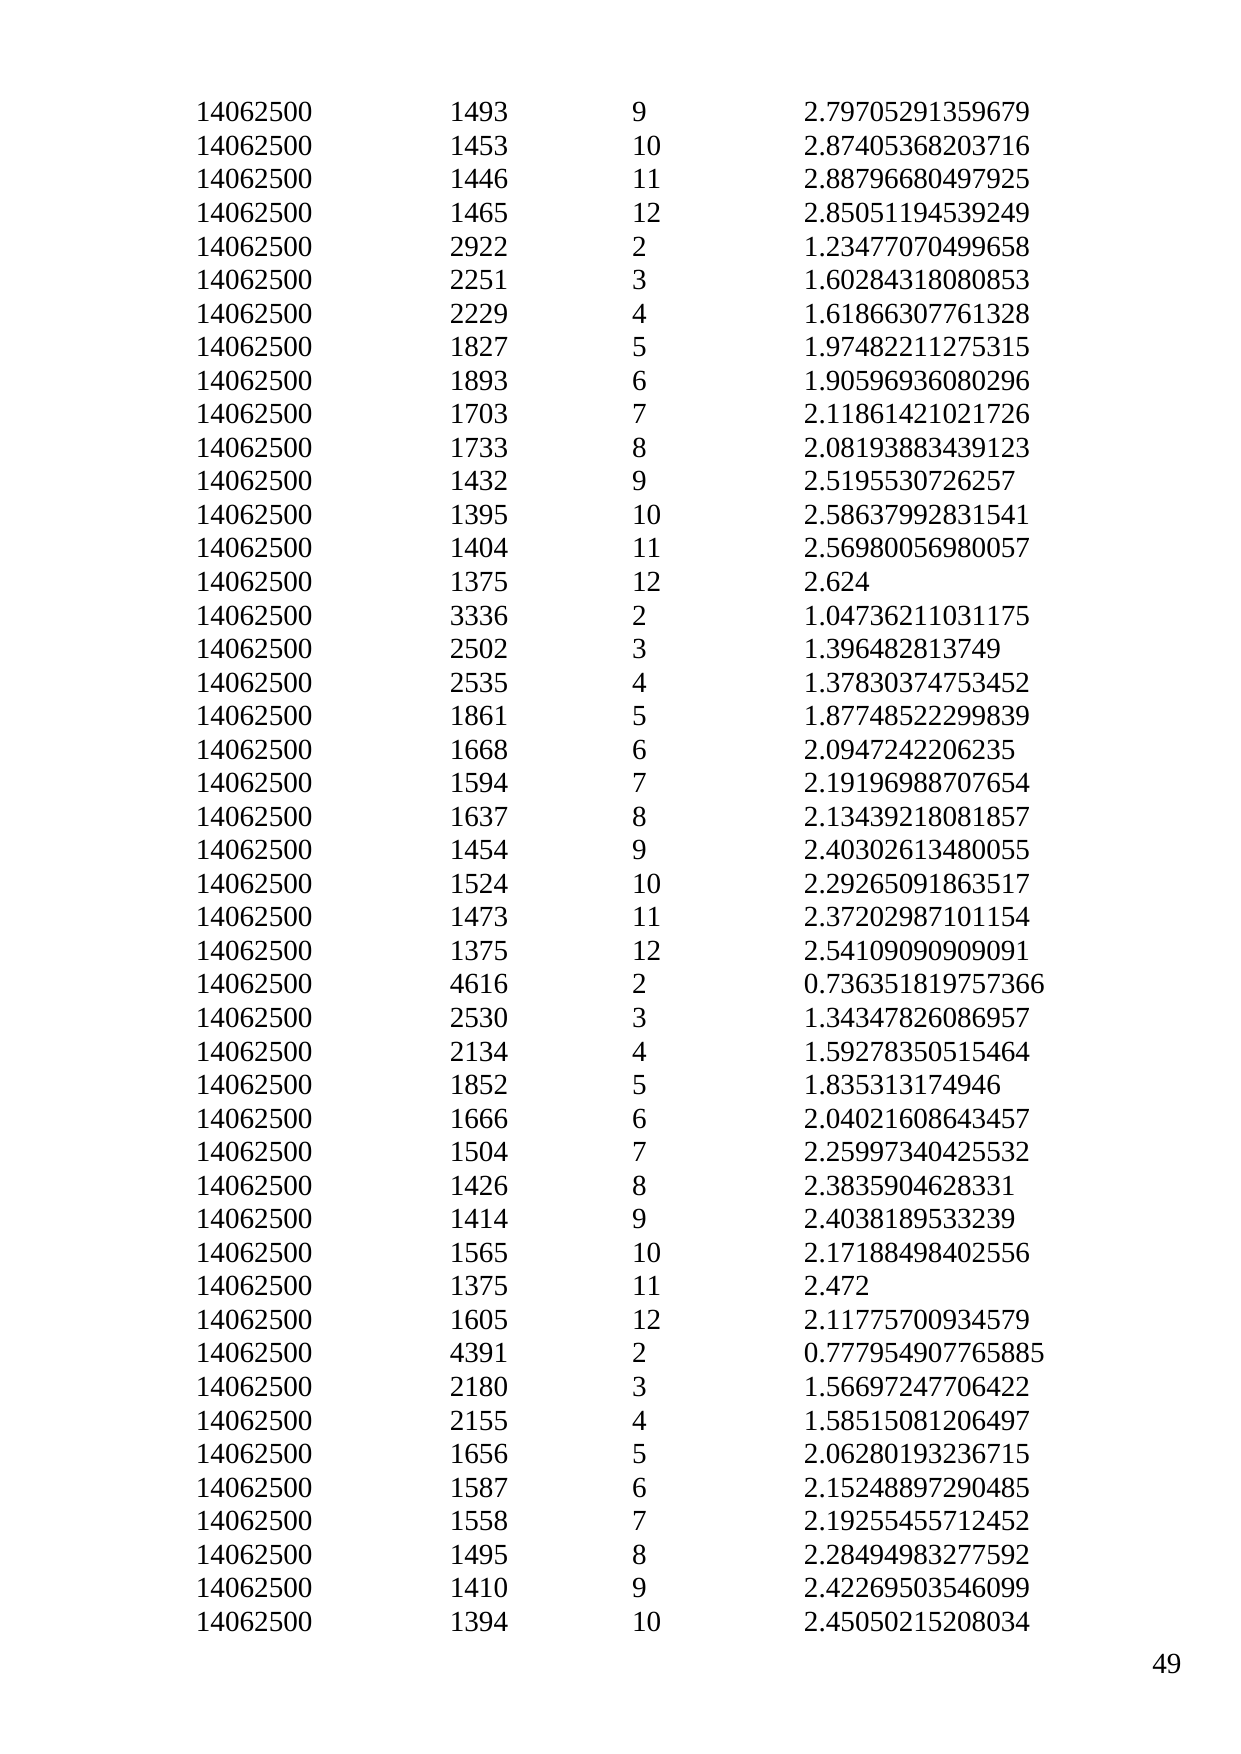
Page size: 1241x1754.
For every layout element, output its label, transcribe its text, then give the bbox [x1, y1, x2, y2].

table_cell 10 [555, 1604, 727, 1637]
table_cell 1.04736211031175 [727, 598, 1116, 631]
table_cell 2.06280193236715 [727, 1436, 1116, 1470]
table_cell 4 [555, 296, 727, 329]
table_cell 1495 [373, 1537, 555, 1570]
table_cell 14062500 [119, 1269, 372, 1302]
table_cell 14062500 [119, 95, 372, 128]
table_cell 1504 [373, 1134, 555, 1168]
table_cell 12 [555, 195, 727, 229]
table_cell 1493 [373, 95, 555, 128]
table_cell 1558 [373, 1503, 555, 1537]
table_cell 2.13439218081857 [727, 799, 1116, 832]
table_cell 2.85051194539249 [727, 195, 1116, 229]
table_cell 1524 [373, 866, 555, 899]
table_cell 4 [555, 1034, 727, 1067]
table_cell 14062500 [119, 1034, 372, 1067]
table_cell 2.79705291359679 [727, 95, 1116, 128]
table_cell 5 [555, 1067, 727, 1101]
table_cell 14062500 [119, 665, 372, 698]
table_cell 14062500 [119, 296, 372, 329]
table_cell 14062500 [119, 229, 372, 262]
table_cell 1375 [373, 933, 555, 967]
table_cell 8 [555, 799, 727, 832]
table_cell 1594 [373, 765, 555, 799]
table_cell 14062500 [119, 1537, 372, 1570]
table_cell 2.29265091863517 [727, 866, 1116, 899]
table_cell 2.17188498402556 [727, 1235, 1116, 1268]
table_cell 14062500 [119, 564, 372, 598]
table_cell 2251 [373, 262, 555, 296]
table_cell 1404 [373, 531, 555, 564]
table_cell 1733 [373, 430, 555, 463]
table_cell 1666 [373, 1101, 555, 1134]
table_cell 2.11861421021726 [727, 396, 1116, 430]
table_cell 4391 [373, 1336, 555, 1369]
table_cell 2134 [373, 1034, 555, 1067]
table_cell 2.54109090909091 [727, 933, 1116, 967]
table_cell 14062500 [119, 900, 372, 933]
table_cell 1.23477070499658 [727, 229, 1116, 262]
table_cell 9 [555, 833, 727, 866]
table_cell 1410 [373, 1570, 555, 1604]
table_cell 2.0947242206235 [727, 732, 1116, 765]
table_cell 2.3835904628331 [727, 1168, 1116, 1201]
table_cell 14062500 [119, 1201, 372, 1235]
table_cell 14062500 [119, 833, 372, 866]
table_cell 1861 [373, 698, 555, 732]
table_cell 2535 [373, 665, 555, 698]
table_cell 8 [555, 1168, 727, 1201]
table_cell 7 [555, 1503, 727, 1537]
table_cell 3 [555, 1000, 727, 1034]
table_cell 1394 [373, 1604, 555, 1637]
table_cell 1656 [373, 1436, 555, 1470]
table_cell 4 [555, 665, 727, 698]
table_cell 14062500 [119, 866, 372, 899]
table_cell 1.61866307761328 [727, 296, 1116, 329]
table_cell 14062500 [119, 1403, 372, 1436]
table_cell 14062500 [119, 1134, 372, 1168]
table_cell 14062500 [119, 598, 372, 631]
table_cell 2 [555, 967, 727, 1000]
table_cell 2.4038189533239 [727, 1201, 1116, 1235]
table_cell 11 [555, 900, 727, 933]
table_cell 1446 [373, 162, 555, 195]
table_cell 5 [555, 329, 727, 363]
table_cell 14062500 [119, 698, 372, 732]
table_cell 2180 [373, 1369, 555, 1403]
table_cell 2.37202987101154 [727, 900, 1116, 933]
table_cell 9 [555, 1570, 727, 1604]
table_cell 2.87405368203716 [727, 128, 1116, 162]
table_cell 2.19255455712452 [727, 1503, 1116, 1537]
table_cell 14062500 [119, 1470, 372, 1503]
table_cell 7 [555, 1134, 727, 1168]
table_cell 14062500 [119, 732, 372, 765]
table_cell 1893 [373, 363, 555, 396]
table_cell 10 [555, 866, 727, 899]
table_cell 4 [555, 1403, 727, 1436]
table_cell 6 [555, 1101, 727, 1134]
table_cell 2229 [373, 296, 555, 329]
table_cell 9 [555, 95, 727, 128]
table_cell 1.34347826086957 [727, 1000, 1116, 1034]
table_cell 1465 [373, 195, 555, 229]
table_cell 2502 [373, 631, 555, 665]
table_cell 1565 [373, 1235, 555, 1268]
table_cell 1.60284318080853 [727, 262, 1116, 296]
table_cell 0.736351819757366 [727, 967, 1116, 1000]
table_cell 11 [555, 162, 727, 195]
table_cell 14062500 [119, 497, 372, 531]
table_cell 12 [555, 564, 727, 598]
table_cell 14062500 [119, 128, 372, 162]
table_cell 6 [555, 363, 727, 396]
table_cell 2922 [373, 229, 555, 262]
table_cell 1.58515081206497 [727, 1403, 1116, 1436]
table_cell 1.90596936080296 [727, 363, 1116, 396]
table_cell 2 [555, 1336, 727, 1369]
table_cell 2.15248897290485 [727, 1470, 1116, 1503]
table_cell 1587 [373, 1470, 555, 1503]
table_cell 14062500 [119, 1369, 372, 1403]
table_cell 3 [555, 262, 727, 296]
table_cell 10 [555, 128, 727, 162]
table_cell 2 [555, 598, 727, 631]
table_cell 1637 [373, 799, 555, 832]
table_cell 5 [555, 1436, 727, 1470]
table_cell 0.777954907765885 [727, 1336, 1116, 1369]
table_cell 2.472 [727, 1269, 1116, 1302]
table_cell 2155 [373, 1403, 555, 1436]
table_cell 14062500 [119, 1000, 372, 1034]
table_cell 7 [555, 765, 727, 799]
table_cell 12 [555, 933, 727, 967]
table_cell 10 [555, 1235, 727, 1268]
table_cell 1395 [373, 497, 555, 531]
table_cell 2.08193883439123 [727, 430, 1116, 463]
table_cell 1605 [373, 1302, 555, 1336]
table_cell 4616 [373, 967, 555, 1000]
table_cell 1.59278350515464 [727, 1034, 1116, 1067]
table_cell 14062500 [119, 195, 372, 229]
table_cell 14062500 [119, 1336, 372, 1369]
table_cell 14062500 [119, 430, 372, 463]
table_cell 1.56697247706422 [727, 1369, 1116, 1403]
table_cell 2.624 [727, 564, 1116, 598]
table_cell 10 [555, 497, 727, 531]
table_cell 2.88796680497925 [727, 162, 1116, 195]
table_cell 2.11775700934579 [727, 1302, 1116, 1336]
table_cell 14062500 [119, 1235, 372, 1268]
table_cell 1432 [373, 464, 555, 497]
table_cell 2.45050215208034 [727, 1604, 1116, 1637]
table_cell 6 [555, 732, 727, 765]
table_cell 1426 [373, 1168, 555, 1201]
table_cell 8 [555, 1537, 727, 1570]
table_cell 9 [555, 464, 727, 497]
table_cell 6 [555, 1470, 727, 1503]
table_cell 1.835313174946 [727, 1067, 1116, 1101]
table_cell 14062500 [119, 162, 372, 195]
table_cell 1.97482211275315 [727, 329, 1116, 363]
table_cell 1668 [373, 732, 555, 765]
table_cell 5 [555, 698, 727, 732]
table_cell 1414 [373, 1201, 555, 1235]
table_cell 14062500 [119, 631, 372, 665]
table_cell 14062500 [119, 1604, 372, 1637]
table_cell 1375 [373, 564, 555, 598]
table_cell 14062500 [119, 1168, 372, 1201]
table_cell 1453 [373, 128, 555, 162]
table_cell 2.5195530726257 [727, 464, 1116, 497]
table_cell 14062500 [119, 262, 372, 296]
table_cell 14062500 [119, 1436, 372, 1470]
table_cell 11 [555, 531, 727, 564]
table_cell 8 [555, 430, 727, 463]
table_cell 14062500 [119, 1570, 372, 1604]
table_cell 1.87748522299839 [727, 698, 1116, 732]
table_cell 3 [555, 631, 727, 665]
table_cell 9 [555, 1201, 727, 1235]
table_cell 2 [555, 229, 727, 262]
table_cell 14062500 [119, 1067, 372, 1101]
table_cell 14062500 [119, 531, 372, 564]
table_cell 2.28494983277592 [727, 1537, 1116, 1570]
table_cell 14062500 [119, 1101, 372, 1134]
table_cell 3336 [373, 598, 555, 631]
table_cell 14062500 [119, 464, 372, 497]
table_cell 1703 [373, 396, 555, 430]
table_cell 14062500 [119, 799, 372, 832]
table_cell 1.396482813749 [727, 631, 1116, 665]
table_cell 2.42269503546099 [727, 1570, 1116, 1604]
table_cell 1454 [373, 833, 555, 866]
table_cell 1473 [373, 900, 555, 933]
table_cell 14062500 [119, 396, 372, 430]
table_cell 2.25997340425532 [727, 1134, 1116, 1168]
table_cell 2.58637992831541 [727, 497, 1116, 531]
table_cell 14062500 [119, 329, 372, 363]
table_cell 12 [555, 1302, 727, 1336]
table_cell 2.19196988707654 [727, 765, 1116, 799]
table_cell 2.40302613480055 [727, 833, 1116, 866]
table_cell 3 [555, 1369, 727, 1403]
table_cell 14062500 [119, 967, 372, 1000]
table_cell 7 [555, 396, 727, 430]
table_cell 1852 [373, 1067, 555, 1101]
table_cell 1827 [373, 329, 555, 363]
table_cell 11 [555, 1269, 727, 1302]
table_cell 14062500 [119, 765, 372, 799]
table_cell 14062500 [119, 363, 372, 396]
table_cell 14062500 [119, 1503, 372, 1537]
table_cell 1375 [373, 1269, 555, 1302]
table_cell 2.56980056980057 [727, 531, 1116, 564]
table_cell 14062500 [119, 933, 372, 967]
table_cell 14062500 [119, 1302, 372, 1336]
table_cell 2.04021608643457 [727, 1101, 1116, 1134]
table_cell 2530 [373, 1000, 555, 1034]
table_cell 1.37830374753452 [727, 665, 1116, 698]
